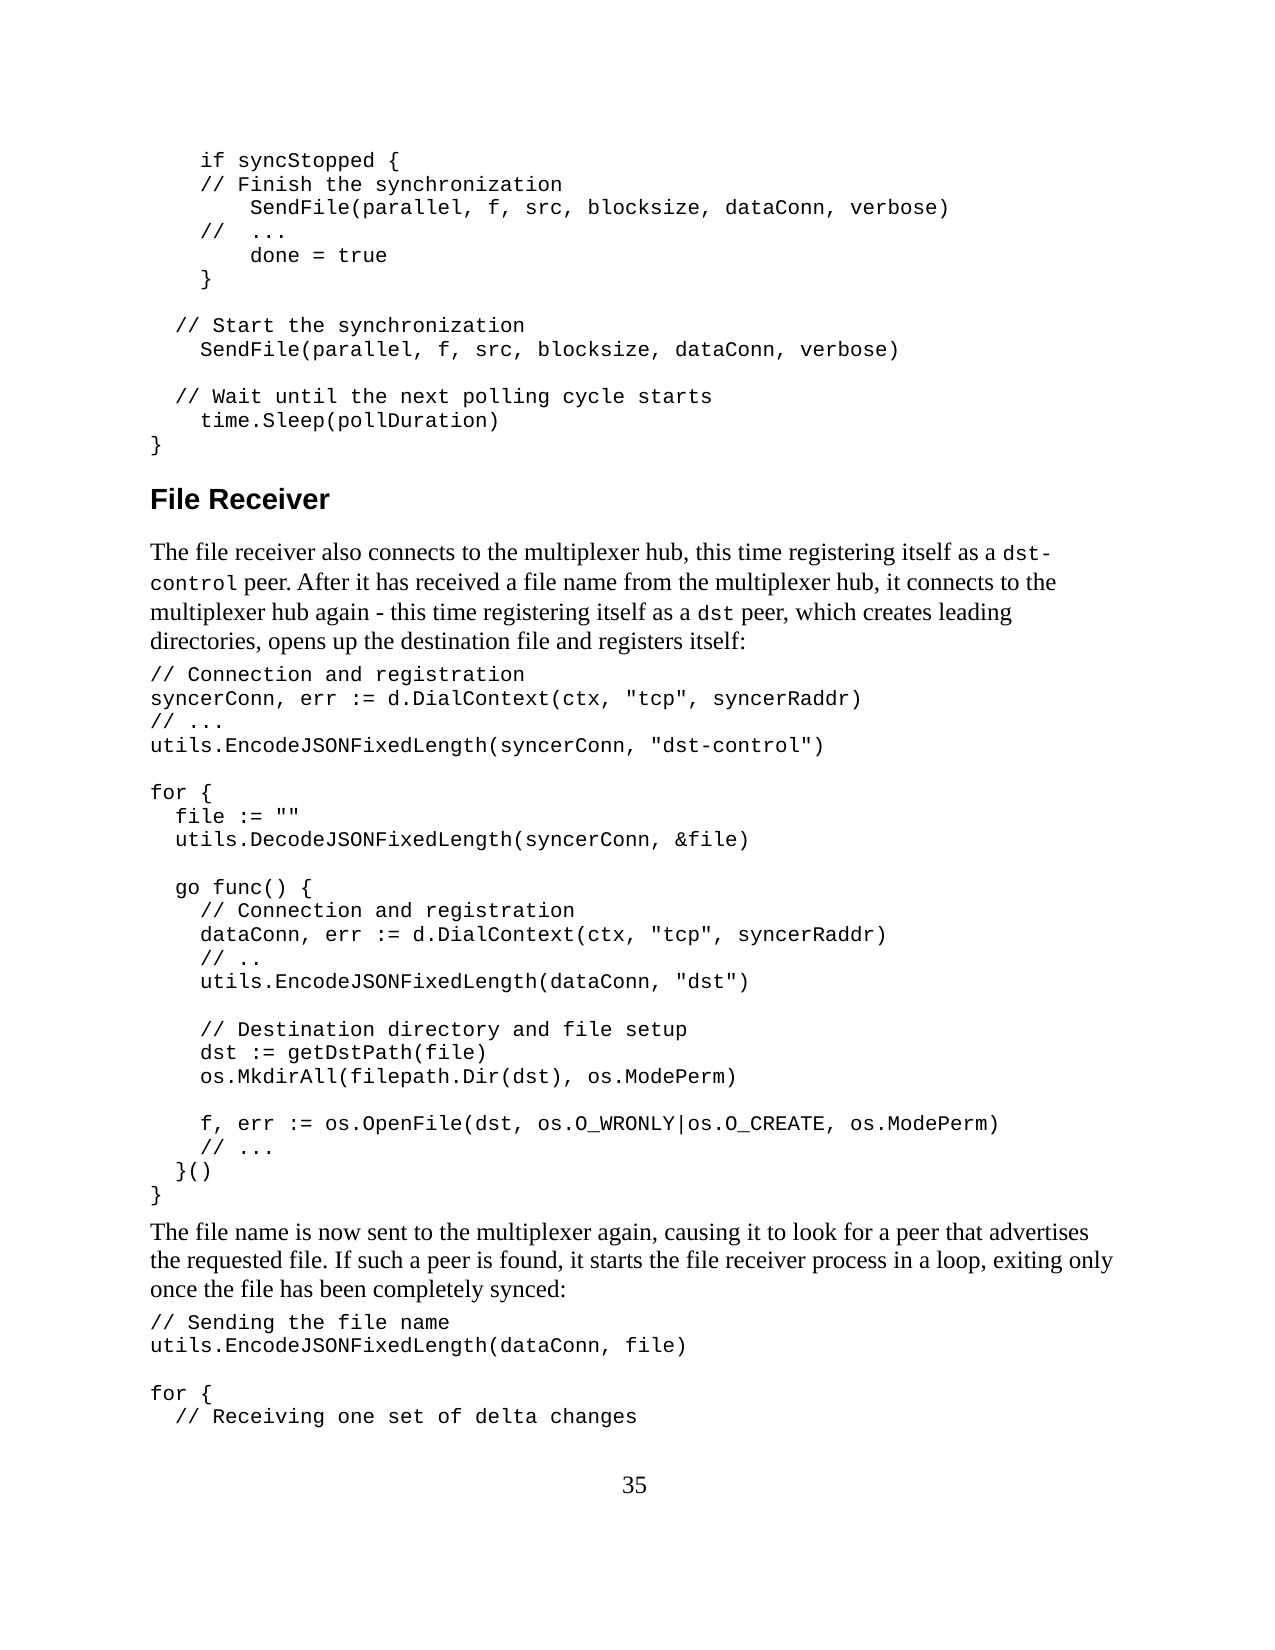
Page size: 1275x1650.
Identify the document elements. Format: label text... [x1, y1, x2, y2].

text f, err := os.OpenFile(dst, os.O_WRONLY|os.O_CREATE, os.ModePerm) [150, 1113, 1125, 1137]
text for { [150, 1383, 1125, 1406]
text utils.EncodeJSONFixedLength(dataConn, "dst") [150, 971, 1125, 995]
text // Finish the synchronization [150, 174, 1125, 197]
text time.Sleep(pollDuration) [150, 410, 1125, 434]
text for { [150, 782, 1125, 806]
text // Wait until the next polling cycle starts [150, 386, 1125, 410]
text os.MkdirAll(filepath.Dir(dst), os.ModePerm) [150, 1066, 1125, 1089]
text syncerConn, err := d.DialContext(ctx, "tcp", syncerRaddr) [150, 687, 1125, 711]
subtitle File Receiver [150, 482, 1125, 516]
text if syncStopped { [150, 150, 1125, 174]
text file := "" [150, 806, 1125, 829]
text // ... [150, 1137, 1125, 1160]
text // Connection and registration [150, 664, 1125, 687]
text } [150, 1184, 1125, 1208]
text SendFile(parallel, f, src, blocksize, dataConn, verbose) [150, 339, 1125, 363]
text // Sending the file name [150, 1312, 1125, 1336]
text The file name is now sent to the multiplexer again, causing it to look for a peer that advertises the requested file. If such a peer is found, it starts the file receiver process in a loop, exiting only once the file has been completely synced: [150, 1217, 1125, 1303]
text The file receiver also connects to the multiplexer hub, this time registering itself as a dst-control peer. After it has received a file name from the multiplexer hub, it connects to the multiplexer hub again - this time registering itself as a dst peer, which creates leading directories, opens up the destination file and registers itself: [150, 537, 1125, 655]
text done = true [150, 244, 1125, 268]
text }() [150, 1160, 1125, 1184]
text // Destination directory and file setup [150, 1018, 1125, 1042]
text // .. [150, 948, 1125, 971]
text // Receiving one set of delta changes [150, 1406, 1125, 1430]
text // Connection and registration [150, 900, 1125, 924]
text // Start the synchronization [150, 316, 1125, 339]
text SendFile(parallel, f, src, blocksize, dataConn, verbose) [150, 197, 1125, 221]
text utils.DecodeJSONFixedLength(syncerConn, &file) [150, 829, 1125, 853]
text go func() { [150, 877, 1125, 900]
text utils.EncodeJSONFixedLength(dataConn, file) [150, 1336, 1125, 1359]
text // ... [150, 221, 1125, 244]
text // ... [150, 711, 1125, 735]
text } [150, 434, 1125, 457]
text } [150, 268, 1125, 292]
text dataConn, err := d.DialContext(ctx, "tcp", syncerRaddr) [150, 924, 1125, 948]
text utils.EncodeJSONFixedLength(syncerConn, "dst-control") [150, 735, 1125, 758]
text dst := getDstPath(file) [150, 1042, 1125, 1066]
